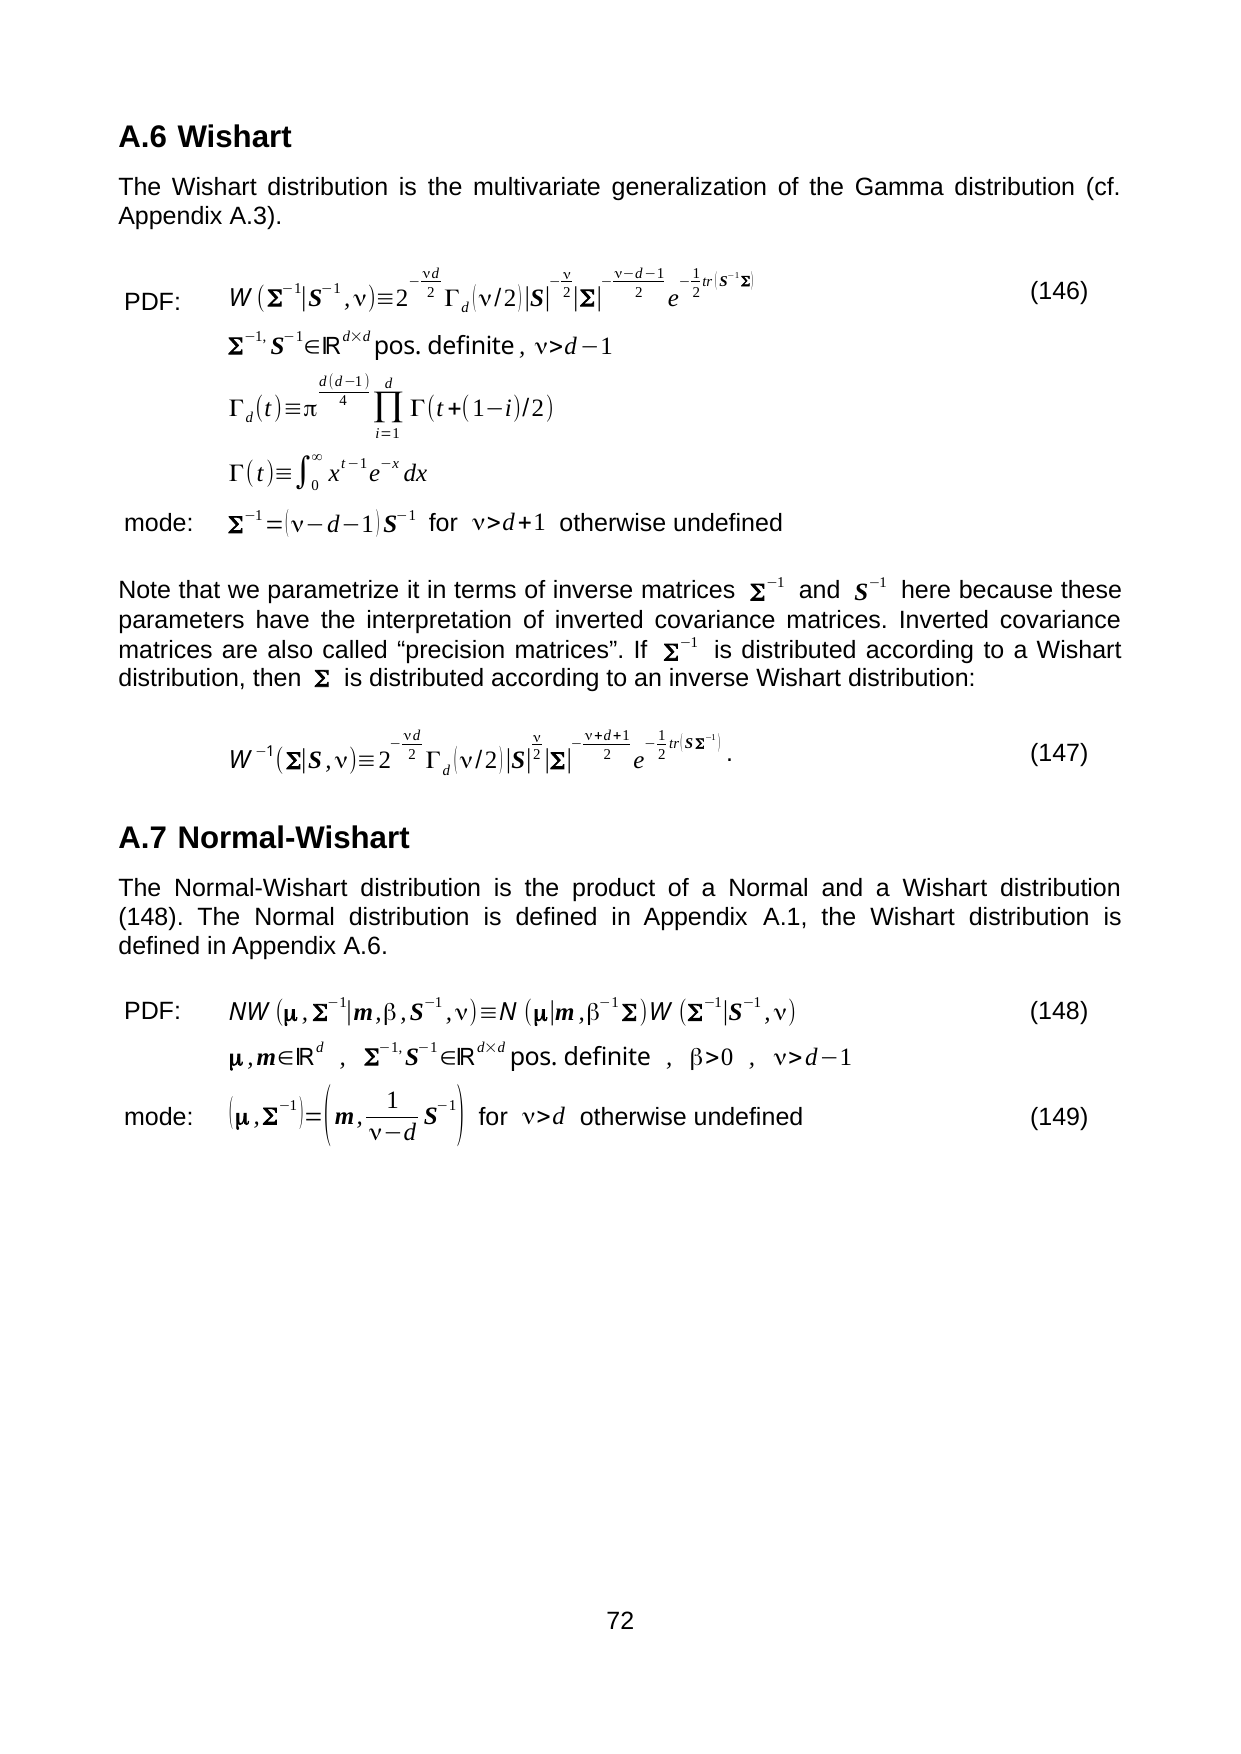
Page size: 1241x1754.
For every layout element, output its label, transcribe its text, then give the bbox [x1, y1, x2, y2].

table_cell mode: [118, 1078, 217, 1155]
table_cell (149) [1024, 1078, 1123, 1155]
table_header for otherwise undefined [217, 501, 1024, 545]
table_header [1024, 322, 1123, 367]
table_header mode: [118, 501, 217, 545]
table_header PDF: [118, 258, 217, 322]
table_header [1024, 501, 1123, 545]
table_header (147) [1024, 721, 1123, 784]
table_header PDF: [118, 988, 216, 1033]
table_header [118, 448, 217, 501]
table_header (146) [1024, 258, 1123, 322]
table_header [216, 988, 1024, 1033]
table_header [217, 1033, 1024, 1078]
table_header [118, 367, 217, 447]
table_header [1024, 1033, 1123, 1078]
table_header [1024, 367, 1123, 447]
table_header [217, 448, 1024, 501]
title Normal-Wishart [118, 819, 1122, 855]
table_header [217, 367, 1024, 447]
title Wishart [118, 118, 1122, 154]
table_header . [217, 721, 1024, 784]
table_cell for otherwise undefined [217, 1078, 1024, 1155]
text The Normal-Wishart distribution is the product of a Normal and a Wishart distribution (148). The Normal distribution is defined in Appendix A.1, the Wishart distribution is defined in Appendix A.6. [118, 873, 1122, 959]
table_header [118, 322, 217, 367]
table_header [118, 1033, 217, 1078]
text Note that we parametrize it in terms of inverse matrices and here because these parameters have the interpretation of inverted covariance matrices. Inverted covariance matrices are also called “precision matrices”. If is distributed according to a Wishart distribution, then is distributed according to an inverse Wishart distribution: [118, 574, 1122, 692]
text The Wishart distribution is the multivariate generalization of the Gamma distribution (cf. Appendix A.3). [118, 172, 1122, 229]
table_header [217, 322, 1024, 367]
table_header (148) [1024, 988, 1123, 1033]
table_header [217, 258, 1024, 322]
table_header [118, 721, 217, 784]
table_header [1024, 448, 1123, 501]
